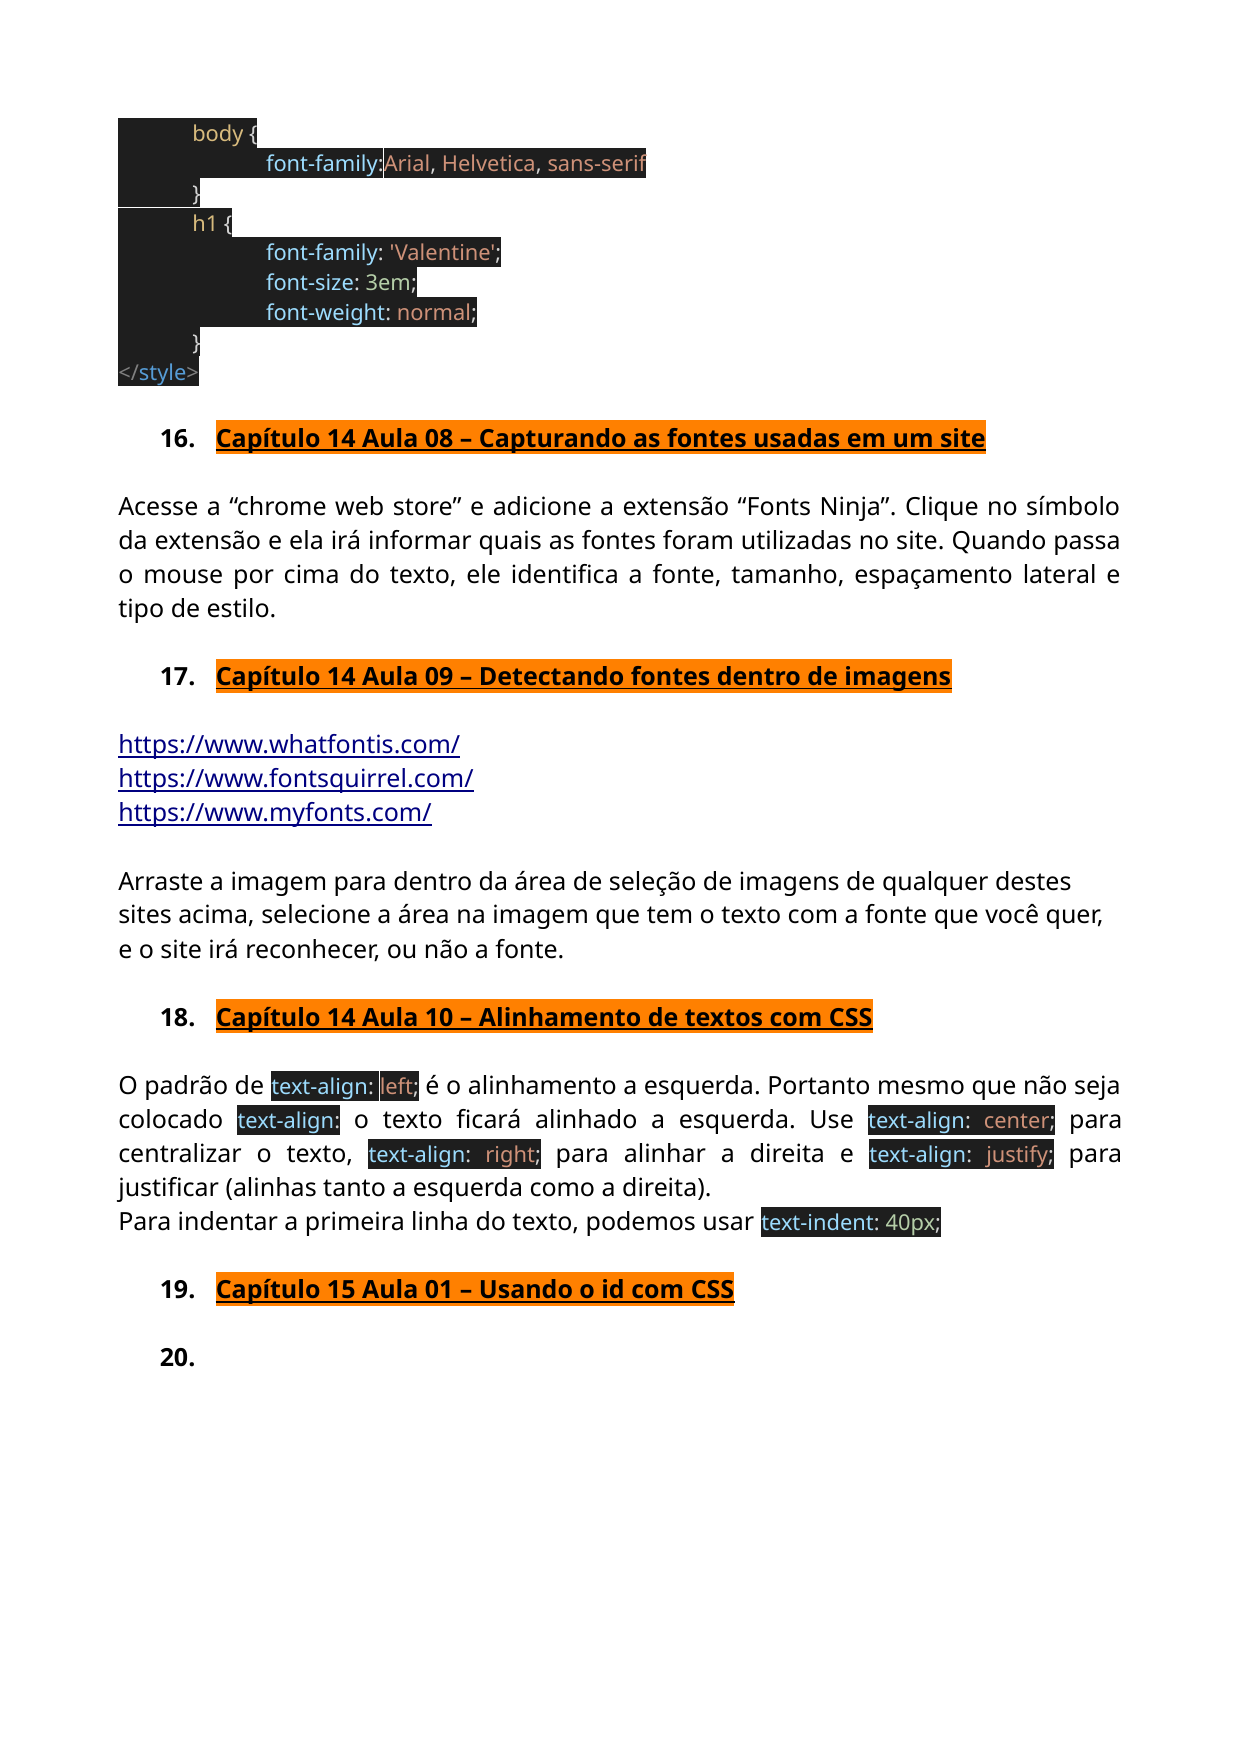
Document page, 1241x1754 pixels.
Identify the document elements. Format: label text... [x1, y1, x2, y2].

text font-weight: normal; [118, 297, 1122, 327]
text O padrão de text-align: left; é o alinhamento a esquerda. Portanto mesmo que não seja colocado text-align: o texto ficará alinhado a esquerda. Use text-align: center; para centralizar o texto, text-align: right; para alinhar a direita e text-align: justify; para justificar (alinhas tanto a esquerda como a direita). [118, 1067, 1122, 1204]
text Para indentar a primeira linha do texto, podemos usar text-indent: 40px; [118, 1204, 1122, 1238]
text </style> [118, 356, 1122, 386]
text body { [118, 118, 1122, 148]
text } [118, 178, 1122, 207]
text Arraste a imagem para dentro da área de seleção de imagens de qualquer destes sites acima, selecione a área na imagem que tem o texto com a fonte que você quer, e o site irá reconhecer, ou não a fonte. [118, 863, 1122, 965]
text https://www.myfonts.com/ [118, 795, 1122, 829]
text Acesse a “chrome web store” e adicione a extensão “Fonts Ninja”. Clique no símbolo da extensão e ela irá informar quais as fontes foram utilizadas no site. Quando passa o mouse por cima do texto, ele identifica a fonte, tamanho, espaçamento lateral e tipo de estilo. [118, 488, 1122, 625]
list Capítulo 15 Aula 01 – Usando o id com CSS [142, 1272, 1122, 1306]
list Capítulo 14 Aula 10 – Alinhamento de textos com CSS [142, 999, 1122, 1033]
text font-family: 'Valentine'; [118, 237, 1122, 267]
text } [118, 327, 1122, 356]
text h1 { [118, 207, 1122, 237]
text https://www.whatfontis.com/ [118, 727, 1122, 761]
text font-family:Arial, Helvetica, sans-serif [118, 148, 1122, 178]
list Capítulo 14 Aula 09 – Detectando fontes dentro de imagens [142, 659, 1122, 693]
text https://www.fontsquirrel.com/ [118, 761, 1122, 795]
list Capítulo 14 Aula 08 – Capturando as fontes usadas em um site [142, 420, 1122, 454]
text font-size: 3em; [118, 267, 1122, 297]
